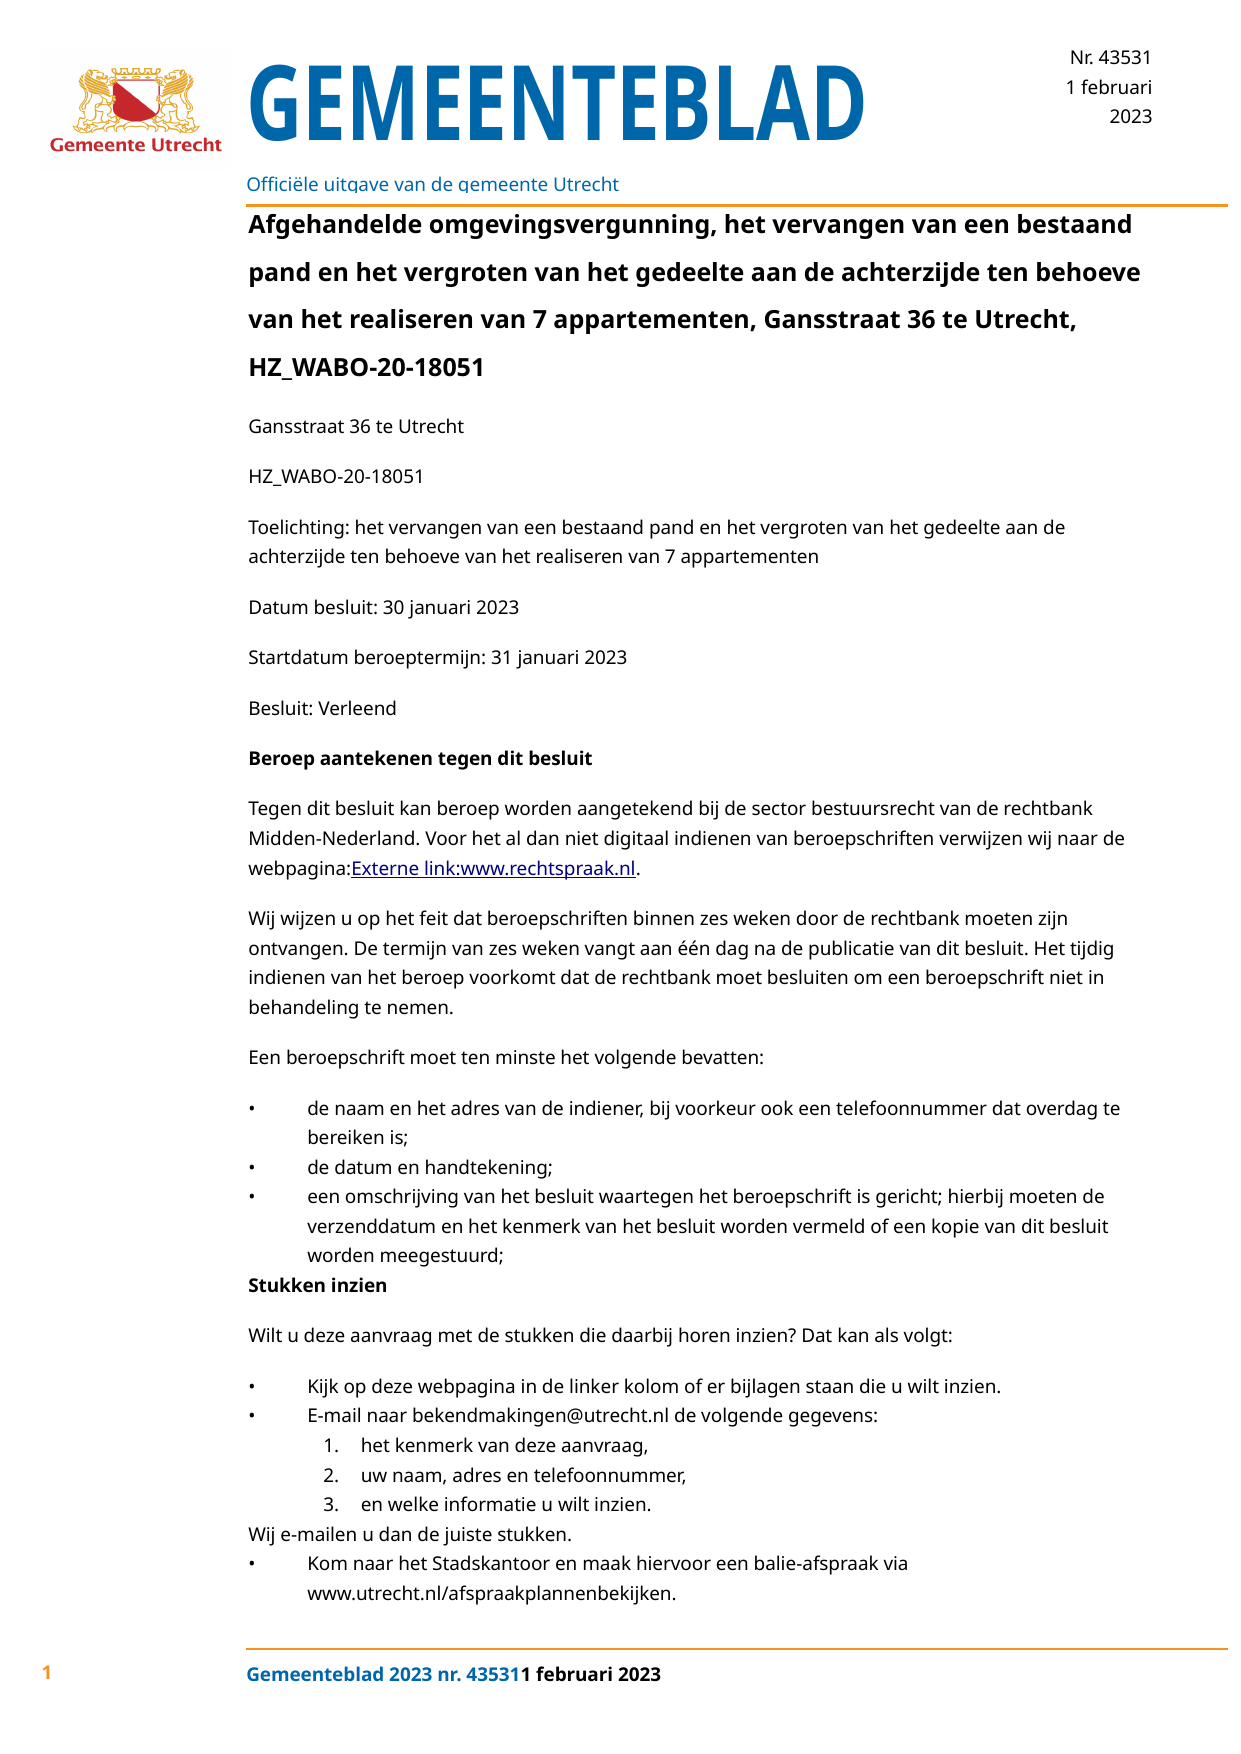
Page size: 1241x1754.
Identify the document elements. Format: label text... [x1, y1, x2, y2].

text Afgehandelde omgevingsvergunning, het vervangen van een bestaand pand en het vergroten van het gedeelte aan de achterzijde ten behoeve van het realiseren van 7 appartementen, Gansstraat 36 te Utrecht, HZ_WABO-20-18051 [248, 207, 1152, 384]
text Wij wijzen u op het feit dat beroepschriften binnen zes weken door de rechtbank moeten zijn ontvangen. De termijn van zes weken vangt aan één dag na de publicatie van dit besluit. Het tijdig indienen van het beroep voorkomt dat de rechtbank moet besluiten om een beroepschrift niet in behandeling te nemen. [248, 905, 1152, 1020]
list de naam en het adres van de indiener, bij voorkeur ook een telefoonnummer dat overdag te bereiken is; [248, 1095, 1152, 1150]
list E-mail naar bekendmakingen@utrecht.nl de volgende gegevens: [248, 1403, 1152, 1428]
text Gansstraat 36 te Utrecht [248, 413, 1152, 439]
list de datum en handtekening; [248, 1154, 1152, 1180]
list Kijk op deze webpagina in de linker kolom of er bijlagen staan die u wilt inzien. [248, 1373, 1152, 1399]
text Wij e-mailen u dan de juiste stukken. [248, 1521, 1152, 1547]
text Besluit: Verleend [248, 695, 1152, 721]
text Een beroepschrift moet ten minste het volgende bevatten: [248, 1044, 1152, 1070]
list een omschrijving van het besluit waartegen het beroepschrift is gericht; hierbij moeten de verzenddatum en het kenmerk van het besluit worden vermeld of een kopie van dit besluit worden meegestuurd; [248, 1183, 1152, 1268]
text Beroep aantekenen tegen dit besluit [248, 745, 1152, 771]
text Wilt u deze aanvraag met de stukken die daarbij horen inzien? Dat kan als volgt: [248, 1323, 1152, 1348]
text Startdatum beroeptermijn: 31 januari 2023 [248, 644, 1152, 670]
text Stukken inzien [248, 1272, 1152, 1298]
list uw naam, adres en telefoonnummer, [323, 1462, 1152, 1488]
text Datum besluit: 30 januari 2023 [248, 594, 1152, 620]
list Kom naar het Stadskantoor en maak hiervoor een balie-afspraak via www.utrecht.nl/afspraakplannenbekijken. [248, 1551, 1152, 1606]
text Tegen dit besluit kan beroep worden aangetekend bij de sector bestuursrecht van de rechtbank Midden-Nederland. Voor het al dan niet digitaal indienen van beroepschriften verwijzen wij naar de webpagina:Externe link:www.rechtspraak.nl. [248, 796, 1152, 881]
picture [41, 47, 231, 172]
list het kenmerk van deze aanvraag, [323, 1432, 1152, 1458]
list en welke informatie u wilt inzien. [323, 1491, 1152, 1517]
text Toelichting: het vervangen van een bestaand pand en het vergroten van het gedeelte aan de achterzijde ten behoeve van het realiseren van 7 appartementen [248, 514, 1152, 569]
text HZ_WABO-20-18051 [248, 463, 1152, 489]
